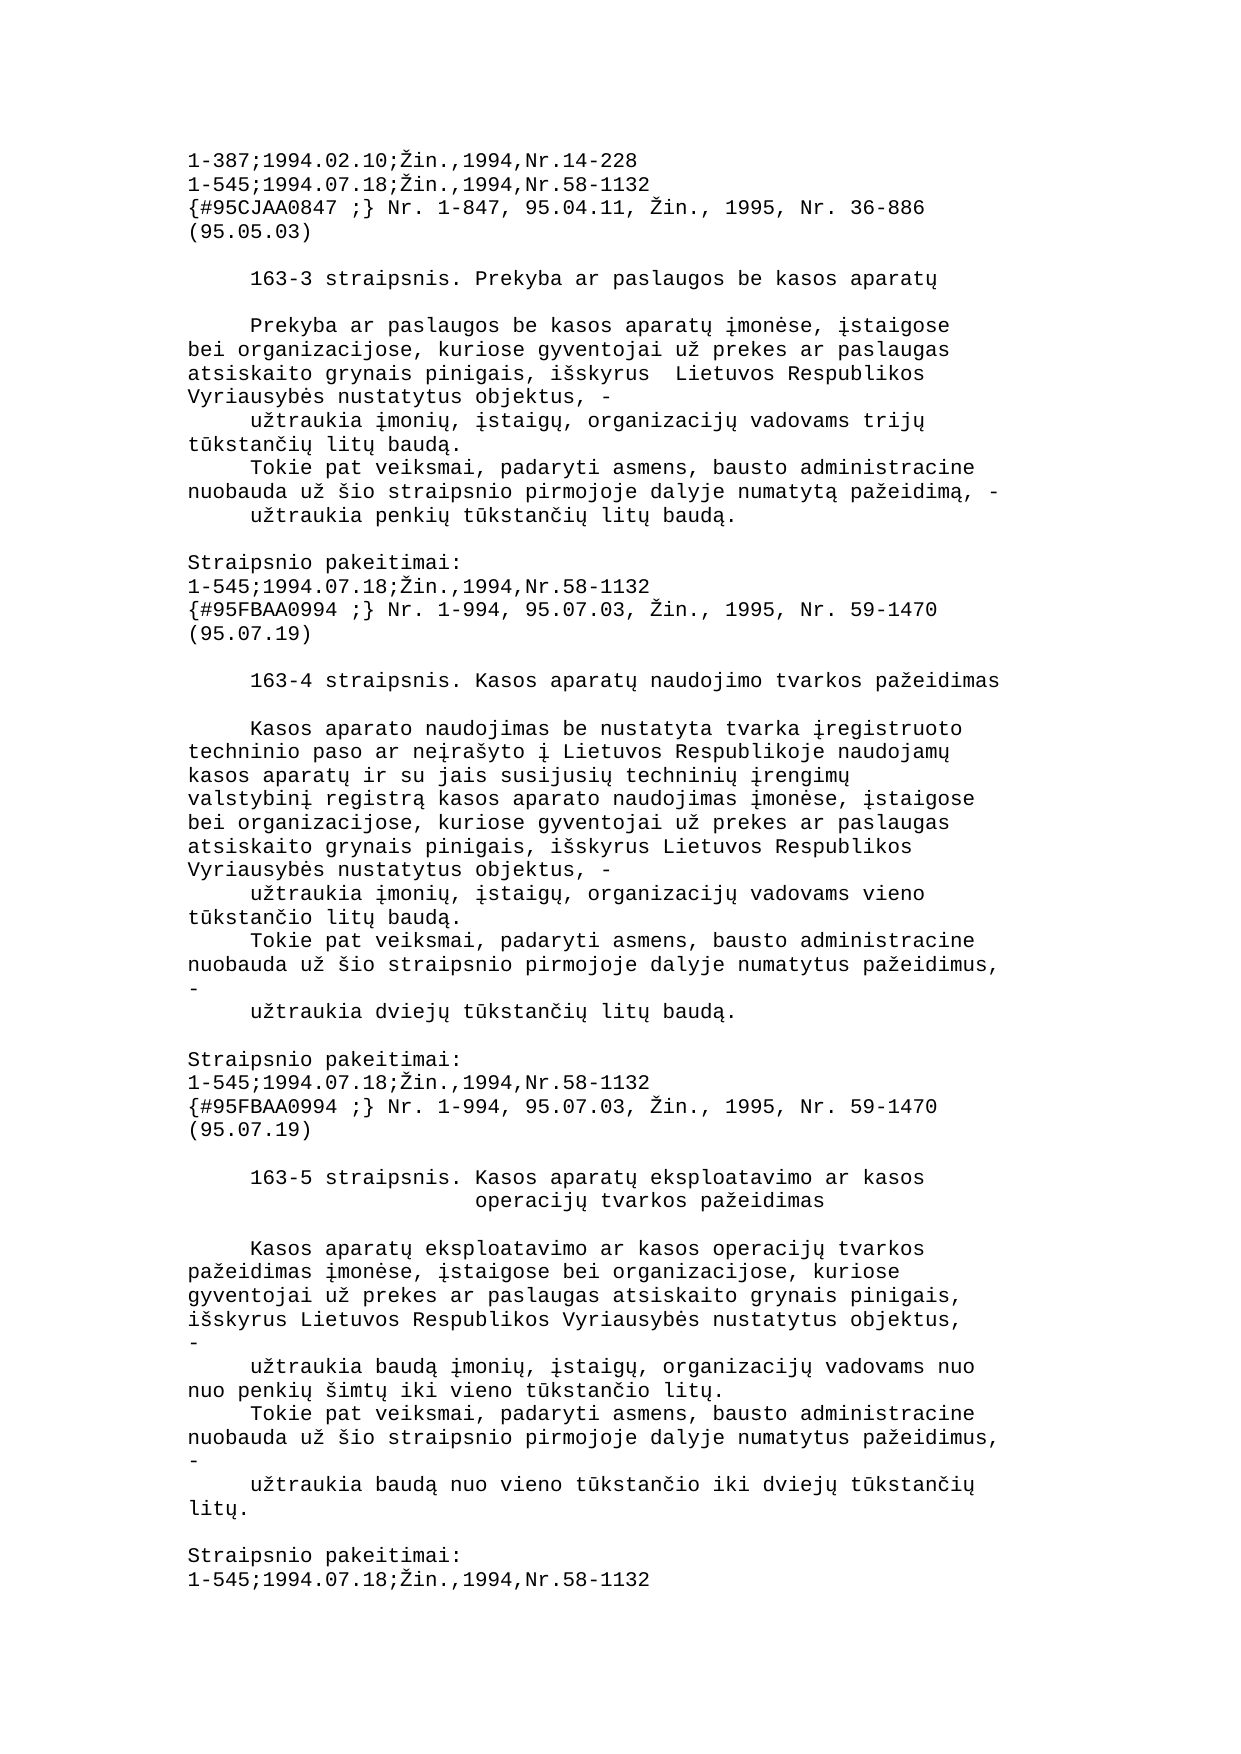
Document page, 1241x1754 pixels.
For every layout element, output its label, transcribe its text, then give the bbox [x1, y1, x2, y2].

text išskyrus Lietuvos Respublikos Vyriausybės nustatytus objektus, [187, 1309, 1053, 1332]
text - [187, 1332, 1053, 1356]
text Kasos aparatų eksploatavimo ar kasos operacijų tvarkos [187, 1238, 1053, 1261]
text Tokie pat veiksmai, padaryti asmens, bausto administracine [187, 1403, 1053, 1427]
text Tokie pat veiksmai, padaryti asmens, bausto administracine [187, 930, 1053, 954]
text operacijų tvarkos pažeidimas [187, 1190, 1053, 1214]
text atsiskaito grynais pinigais, išskyrus Lietuvos Respublikos [187, 363, 1053, 386]
text 1-545;1994.07.18;Žin.,1994,Nr.58-1132 [187, 1569, 1053, 1592]
text {#95CJAA0847 ;} Nr. 1-847, 95.04.11, Žin., 1995, Nr. 36-886 (95.05.03) [187, 197, 1053, 244]
text nuo penkių šimtų iki vieno tūkstančio litų. [187, 1379, 1053, 1403]
text užtraukia baudą nuo vieno tūkstančio iki dviejų tūkstančių [187, 1474, 1053, 1498]
text kasos aparatų ir su jais susijusių techninių įrengimų [187, 765, 1053, 788]
text Kasos aparato naudojimas be nustatyta tvarka įregistruoto [187, 717, 1053, 741]
text 1-387;1994.02.10;Žin.,1994,Nr.14-228 [187, 150, 1053, 174]
text nuobauda už šio straipsnio pirmojoje dalyje numatytus pažeidimus, [187, 1427, 1053, 1451]
text Straipsnio pakeitimai: [187, 552, 1053, 576]
text 1-545;1994.07.18;Žin.,1994,Nr.58-1132 [187, 576, 1053, 599]
text valstybinį registrą kasos aparato naudojimas įmonėse, įstaigose [187, 788, 1053, 812]
text Prekyba ar paslaugos be kasos aparatų įmonėse, įstaigose [187, 316, 1053, 339]
text užtraukia įmonių, įstaigų, organizacijų vadovams vieno [187, 883, 1053, 907]
text 163-3 straipsnis. Prekyba ar paslaugos be kasos aparatų [187, 268, 1053, 292]
text - [187, 1451, 1053, 1474]
text - [187, 978, 1053, 1001]
text užtraukia įmonių, įstaigų, organizacijų vadovams trijų [187, 410, 1053, 434]
text Straipsnio pakeitimai: [187, 1545, 1053, 1569]
text Vyriausybės nustatytus objektus, - [187, 386, 1053, 410]
text nuobauda už šio straipsnio pirmojoje dalyje numatytus pažeidimus, [187, 954, 1053, 978]
text nuobauda už šio straipsnio pirmojoje dalyje numatytą pažeidimą, - [187, 481, 1053, 505]
text tūkstančių litų baudą. [187, 434, 1053, 457]
text užtraukia dviejų tūkstančių litų baudą. [187, 1001, 1053, 1025]
text {#95FBAA0994 ;} Nr. 1-994, 95.07.03, Žin., 1995, Nr. 59-1470 (95.07.19) [187, 599, 1053, 647]
text techninio paso ar neįrašyto į Lietuvos Respublikoje naudojamų [187, 741, 1053, 765]
text gyventojai už prekes ar paslaugas atsiskaito grynais pinigais, [187, 1285, 1053, 1309]
text 1-545;1994.07.18;Žin.,1994,Nr.58-1132 [187, 174, 1053, 197]
text atsiskaito grynais pinigais, išskyrus Lietuvos Respublikos [187, 836, 1053, 859]
text pažeidimas įmonėse, įstaigose bei organizacijose, kuriose [187, 1261, 1053, 1285]
text Straipsnio pakeitimai: [187, 1048, 1053, 1072]
text Tokie pat veiksmai, padaryti asmens, bausto administracine [187, 457, 1053, 481]
text 163-4 straipsnis. Kasos aparatų naudojimo tvarkos pažeidimas [187, 670, 1053, 694]
text {#95FBAA0994 ;} Nr. 1-994, 95.07.03, Žin., 1995, Nr. 59-1470 (95.07.19) [187, 1096, 1053, 1143]
text bei organizacijose, kuriose gyventojai už prekes ar paslaugas [187, 812, 1053, 836]
text užtraukia penkių tūkstančių litų baudą. [187, 505, 1053, 528]
text užtraukia baudą įmonių, įstaigų, organizacijų vadovams nuo [187, 1356, 1053, 1379]
text 1-545;1994.07.18;Žin.,1994,Nr.58-1132 [187, 1072, 1053, 1096]
text litų. [187, 1498, 1053, 1521]
text tūkstančio litų baudą. [187, 907, 1053, 930]
text Vyriausybės nustatytus objektus, - [187, 859, 1053, 883]
text bei organizacijose, kuriose gyventojai už prekes ar paslaugas [187, 339, 1053, 363]
text 163-5 straipsnis. Kasos aparatų eksploatavimo ar kasos [187, 1167, 1053, 1190]
